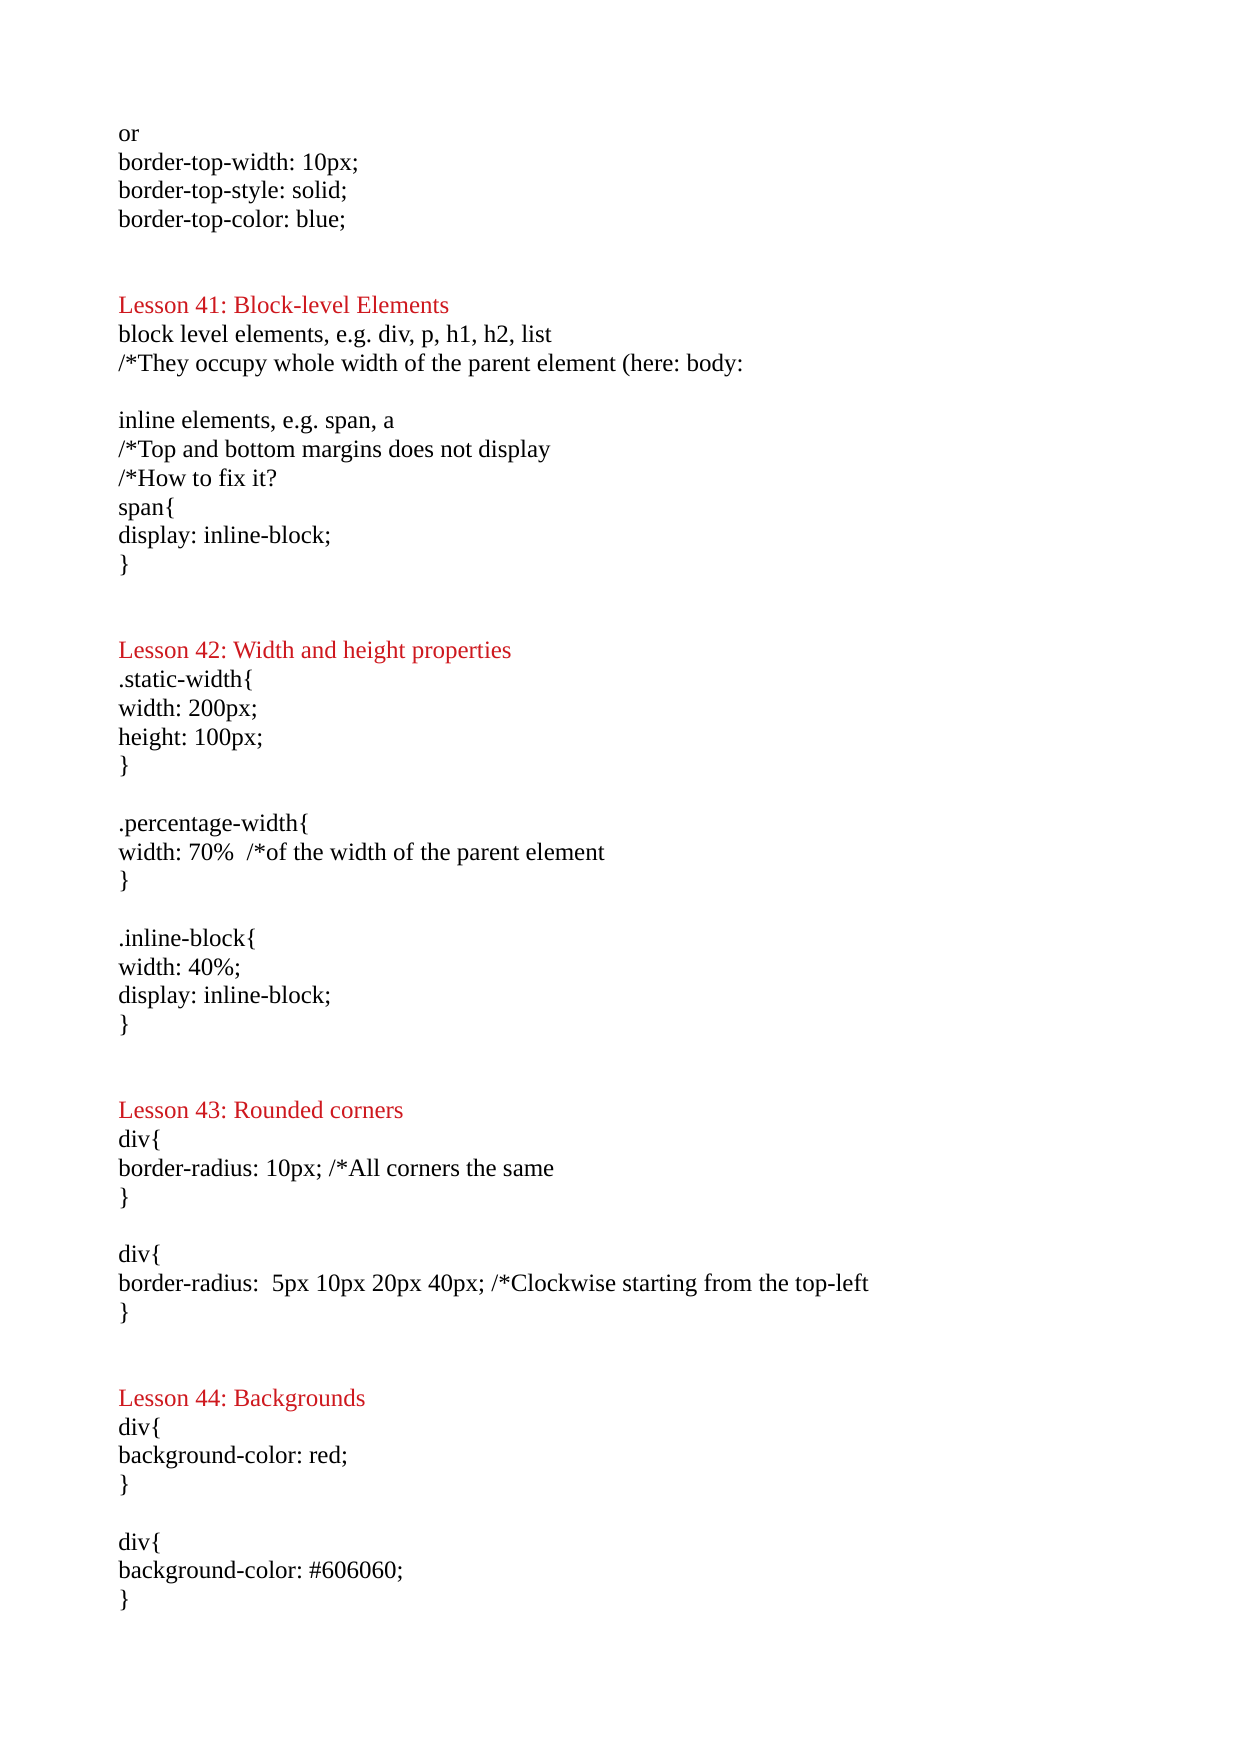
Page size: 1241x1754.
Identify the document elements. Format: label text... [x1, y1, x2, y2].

text .inline-block{ [118, 923, 1122, 952]
text Lesson 41: Block-level Elements [118, 291, 1122, 319]
text Lesson 44: Backgrounds [118, 1383, 1122, 1412]
text div{ [118, 1124, 1122, 1153]
text height: 100px; [118, 722, 1122, 751]
text background-color: #606060; [118, 1556, 1122, 1584]
text border-top-width: 10px; [118, 147, 1122, 176]
text .static-width{ [118, 664, 1122, 693]
text } [118, 1297, 1122, 1326]
text border-top-color: blue; [118, 204, 1122, 233]
text display: inline-block; [118, 521, 1122, 549]
text span{ [118, 492, 1122, 521]
text border-top-style: solid; [118, 176, 1122, 204]
text width: 40%; [118, 952, 1122, 981]
text } [118, 1584, 1122, 1613]
text display: inline-block; [118, 981, 1122, 1009]
text .percentage-width{ [118, 808, 1122, 837]
text width: 200px; [118, 693, 1122, 722]
text /*Top and bottom margins does not display [118, 434, 1122, 463]
text background-color: red; [118, 1441, 1122, 1469]
text /*How to fix it? [118, 463, 1122, 492]
text } [118, 549, 1122, 578]
text Lesson 42: Width and height properties [118, 636, 1122, 664]
text } [118, 1009, 1122, 1038]
text div{ [118, 1412, 1122, 1441]
text } [118, 1469, 1122, 1498]
text border-radius: 10px; /*All corners the same [118, 1153, 1122, 1182]
text border-radius: 5px 10px 20px 40px; /*Clockwise starting from the top-left [118, 1268, 1122, 1297]
text width: 70% /*of the width of the parent element [118, 837, 1122, 866]
text } [118, 866, 1122, 894]
text div{ [118, 1239, 1122, 1268]
text /*They occupy whole width of the parent element (here: body: [118, 348, 1122, 377]
text } [118, 1182, 1122, 1211]
text block level elements, e.g. div, p, h1, h2, list [118, 319, 1122, 348]
text Lesson 43: Rounded corners [118, 1096, 1122, 1124]
text or [118, 118, 1122, 147]
text inline elements, e.g. span, a [118, 406, 1122, 434]
text div{ [118, 1527, 1122, 1556]
text } [118, 751, 1122, 779]
